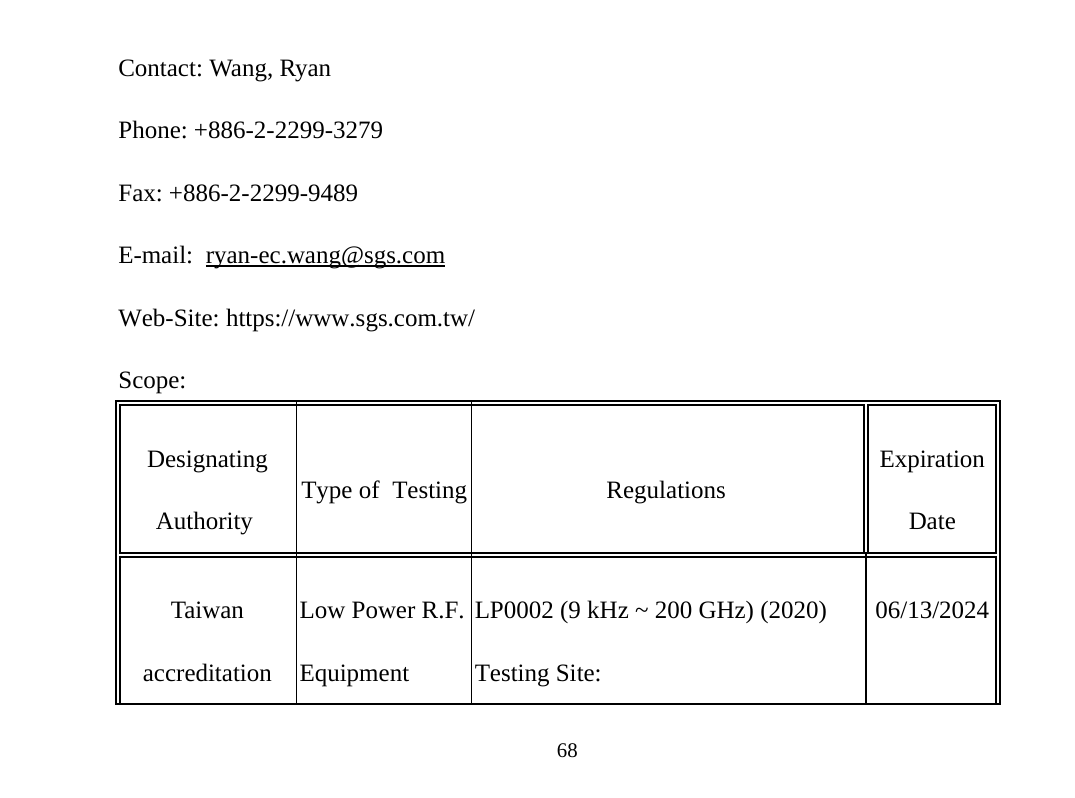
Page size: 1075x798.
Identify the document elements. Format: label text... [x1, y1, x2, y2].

table_cell Taiwan accreditation [121, 558, 296, 703]
table_header Expiration Date [869, 406, 995, 552]
table_header Designating Authority [121, 406, 296, 552]
text Contact: Wang, Ryan Phone: +886-2-2299-3279 Fax: +886-2-2299-9489 E-mail: ryan-ec.wang@sgs.com Web-Site: https://www.sgs.com.tw/ [118, 25, 1016, 338]
table_header Regulations [472, 406, 863, 552]
table_header Type of Testing [297, 406, 471, 552]
table_cell Low Power R.F. Equipment [297, 558, 471, 703]
table_cell 06/13/2024 [867, 558, 995, 703]
table_cell LP0002 (9 kHz ~ 200 GHz) (2020) Testing Site: [472, 558, 865, 703]
text Scope: [118, 338, 1016, 400]
